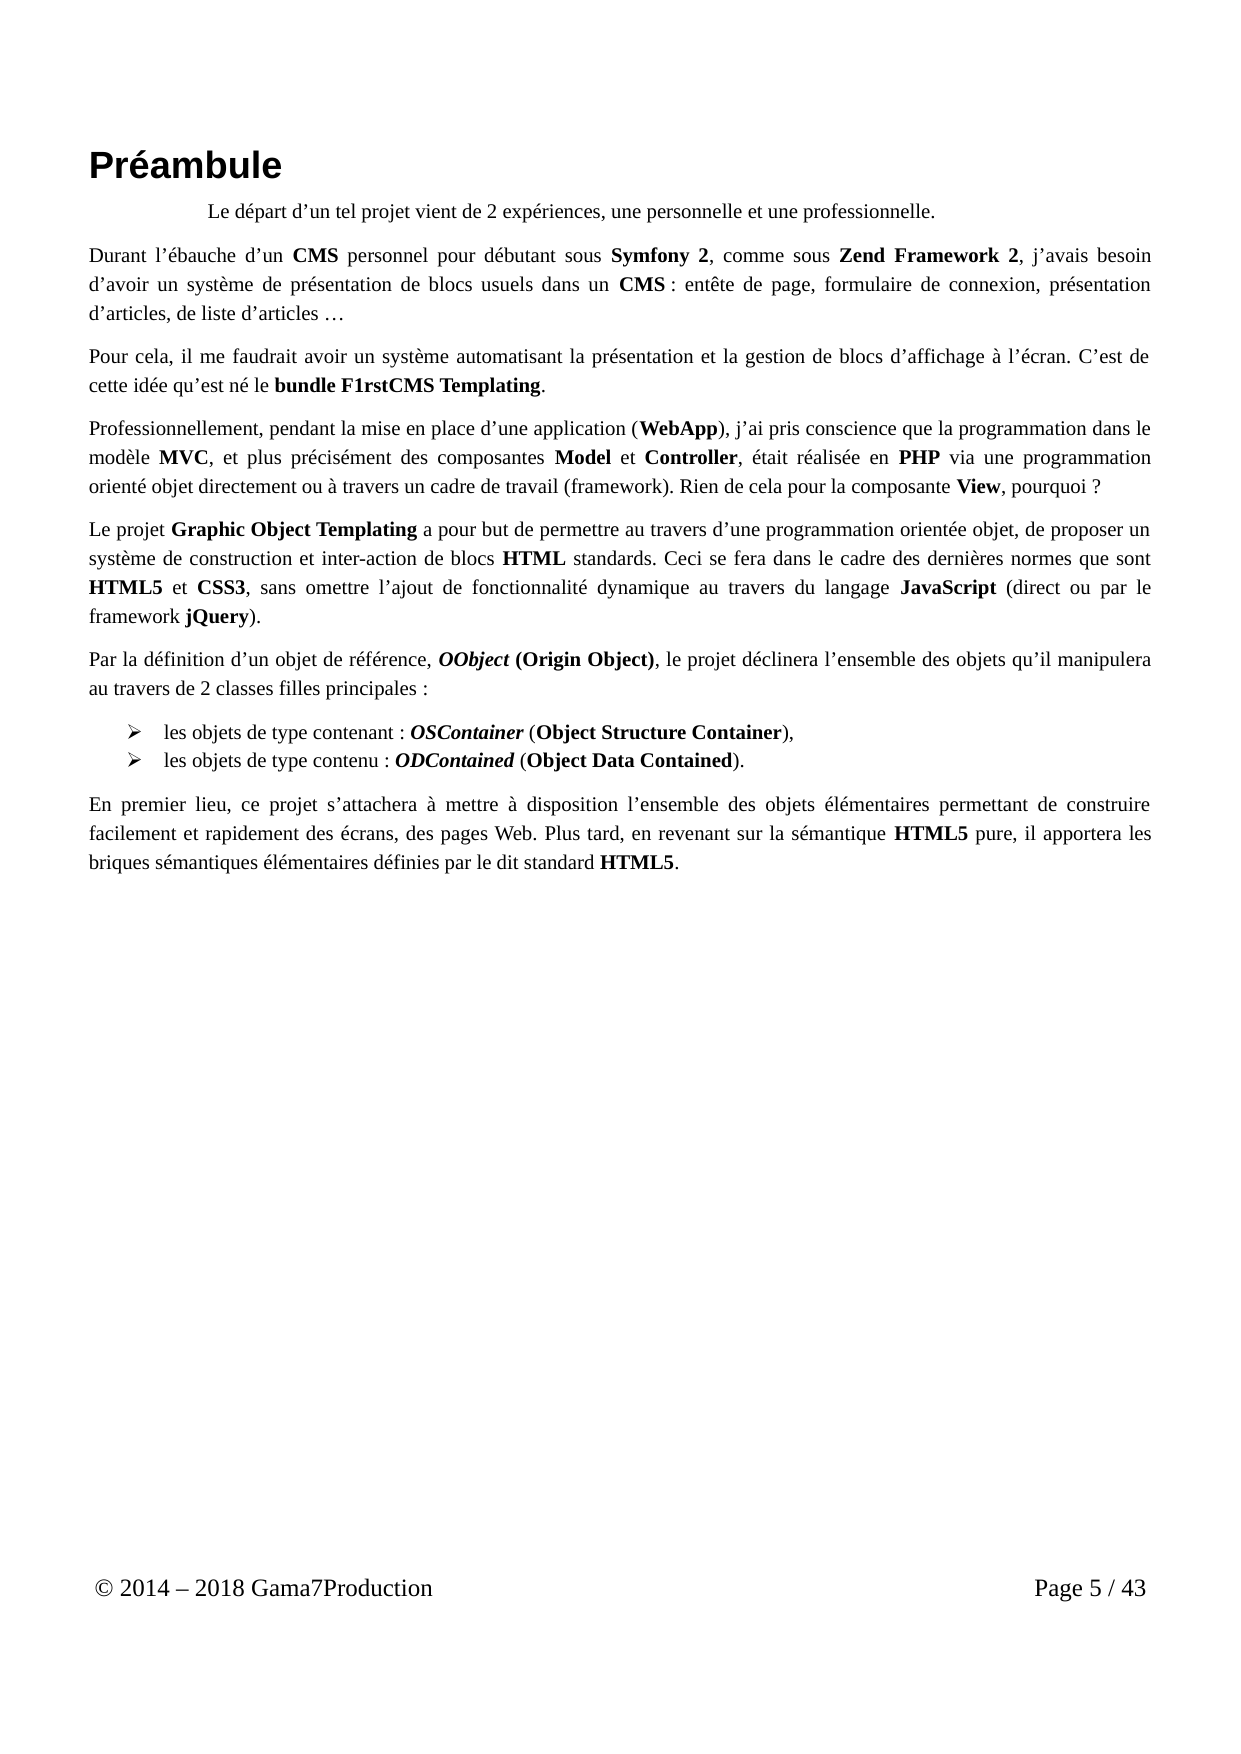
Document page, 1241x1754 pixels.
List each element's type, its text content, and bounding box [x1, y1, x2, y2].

subtitle Préambule [88, 143, 1152, 187]
text Par la définition d’un objet de référence, OObject (Origin Object), le projet déclinera l’ensemble des objets qu’il manipulera au travers de 2 classes filles principales : [88, 647, 1152, 700]
text Professionnellement, pendant la mise en place d’une application (WebApp), j’ai pris conscience que la programmation dans le modèle MVC, et plus précisément des composantes Model et Controller, était réalisée en PHP via une programmation orienté objet directement ou à travers un cadre de travail (framework). Rien de cela pour la composante View, pourquoi ? [88, 416, 1152, 498]
text Le projet Graphic Object Templating a pour but de permettre au travers d’une programmation orientée objet, de proposer un système de construction et inter-action de blocs HTML standards. Ceci se fera dans le cadre des dernières normes que sont HTML5 et CSS3, sans omettre l’ajout de fonctionnalité dynamique au travers du langage JavaScript (direct ou par le framework jQuery). [88, 517, 1152, 628]
text Durant l’ébauche d’un CMS personnel pour débutant sous Symfony 2, comme sous Zend Framework 2, j’avais besoin d’avoir un système de présentation de blocs usuels dans un CMS : entête de page, formulaire de connexion, présentation d’articles, de liste d’articles … [88, 243, 1152, 324]
list Le départ d’un tel projet vient de 2 expériences, une personnelle et une professionnelle. [133, 199, 1152, 223]
list les objets de type contenu : ODContained (Object Data Contained). [126, 748, 1152, 772]
text Pour cela, il me faudrait avoir un système automatisant la présentation et la gestion de blocs d’affichage à l’écran. C’est de cette idée qu’est né le bundle F1rstCMS Templating. [88, 344, 1152, 397]
text En premier lieu, ce projet s’attachera à mettre à disposition l’ensemble des objets élémentaires permettant de construire facilement et rapidement des écrans, des pages Web. Plus tard, en revenant sur la sémantique HTML5 pure, il apportera les briques sémantiques élémentaires définies par le dit standard HTML5. [88, 792, 1152, 874]
list les objets de type contenant : OSContainer (Object Structure Container), [126, 719, 1152, 744]
